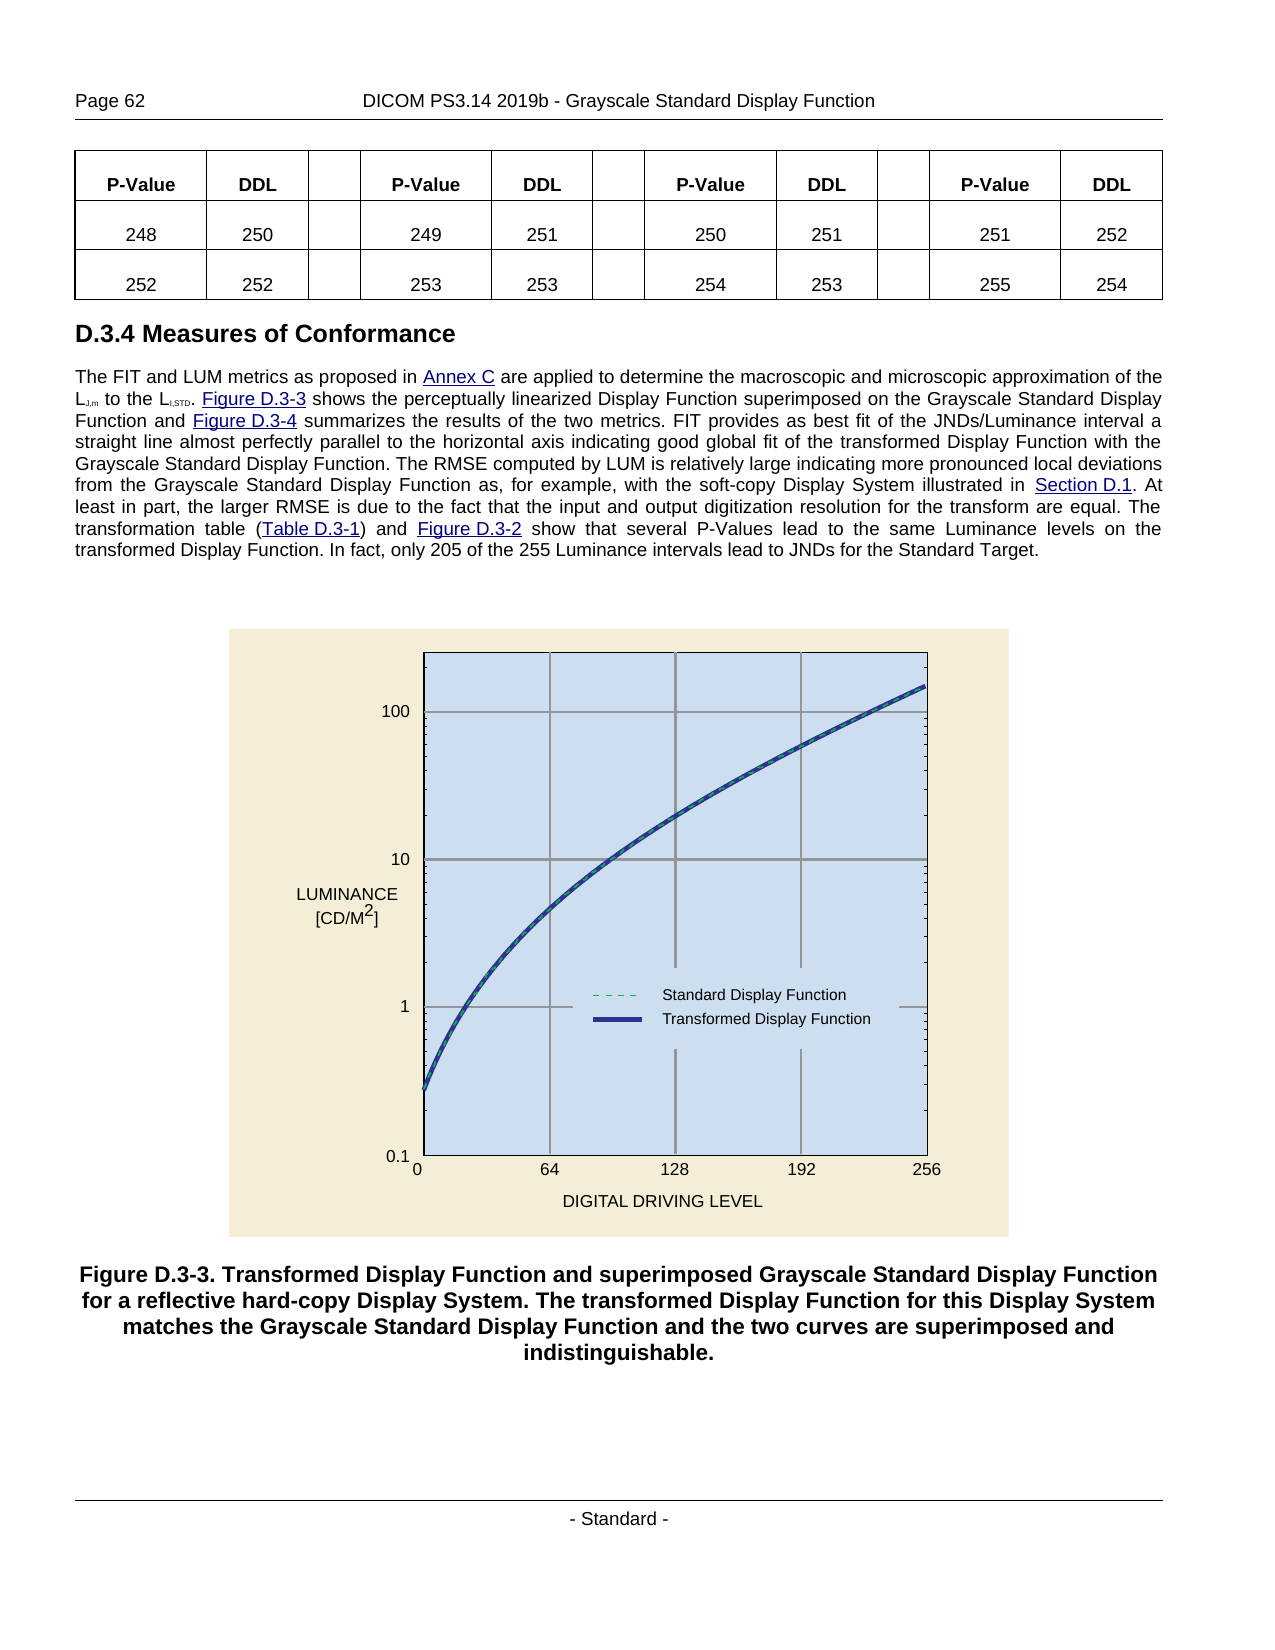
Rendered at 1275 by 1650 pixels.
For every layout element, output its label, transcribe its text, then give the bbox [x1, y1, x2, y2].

table_cell [309, 201, 360, 249]
table_cell 251 [930, 201, 1060, 249]
text The FIT and LUM metrics as proposed in Annex C are applied to determine the macroscopic and microscopic approximation of the LJ,m to the LI,STD. Figure D.3-3 shows the perceptually linearized Display Function superimposed on the Grayscale Standard Display Function and Figure D.3-4 summarizes the results of the two metrics. FIT provides as best fit of the JNDs/Luminance interval a straight line almost perfectly parallel to the horizontal axis indicating good global fit of the transformed Display Function with the Grayscale Standard Display Function. The RMSE computed by LUM is relatively large indicating more pronounced local deviations from the Grayscale Standard Display Function as, for example, with the soft-copy Display System illustrated in Section D.1. At least in part, the larger RMSE is due to the fact that the input and output digitization resolution for the transform are equal. The transformation table (Table D.3-1) and Figure D.3-2 show that several P-Values lead to the same Luminance levels on the transformed Display Function. In fact, only 205 of the 255 Luminance intervals lead to JNDs for the Standard Target. [75, 366, 1162, 560]
table_header DDL [1061, 151, 1162, 200]
table_cell 252 [207, 250, 308, 299]
table_header [878, 151, 929, 200]
table_cell 251 [492, 201, 592, 249]
table_cell [878, 250, 929, 299]
table_cell 253 [361, 250, 491, 299]
table_cell 250 [645, 201, 776, 249]
table_header P-Value [76, 151, 206, 200]
table_header P-Value [361, 151, 491, 200]
table_header DDL [492, 151, 592, 200]
table_cell [309, 250, 360, 299]
table_header [593, 151, 644, 200]
table_cell 249 [361, 201, 491, 249]
text D.3.4 Measures of Conformance [75, 319, 1162, 348]
table_header P-Value [645, 151, 776, 200]
table_header [309, 151, 360, 200]
table_cell 251 [777, 201, 877, 249]
table_cell [593, 201, 644, 249]
table_header DDL [777, 151, 877, 200]
table_cell 252 [76, 250, 206, 299]
text Figure D.3-3. Transformed Display Function and superimposed Grayscale Standard Display Function for a reflective hard-copy Display System. The transformed Display Function for this Display System matches the Grayscale Standard Display Function and the two curves are superimposed and indistinguishable. [75, 1262, 1162, 1365]
table_cell 254 [645, 250, 776, 299]
table_header DDL [207, 151, 308, 200]
table_cell 250 [207, 201, 308, 249]
table_cell 254 [1061, 250, 1162, 299]
table_cell 253 [492, 250, 592, 299]
table_cell [593, 250, 644, 299]
table_header P-Value [930, 151, 1060, 200]
table_cell 252 [1061, 201, 1162, 249]
table_cell [878, 201, 929, 249]
table_cell 248 [76, 201, 206, 249]
table_cell 255 [930, 250, 1060, 299]
table_cell 253 [777, 250, 877, 299]
